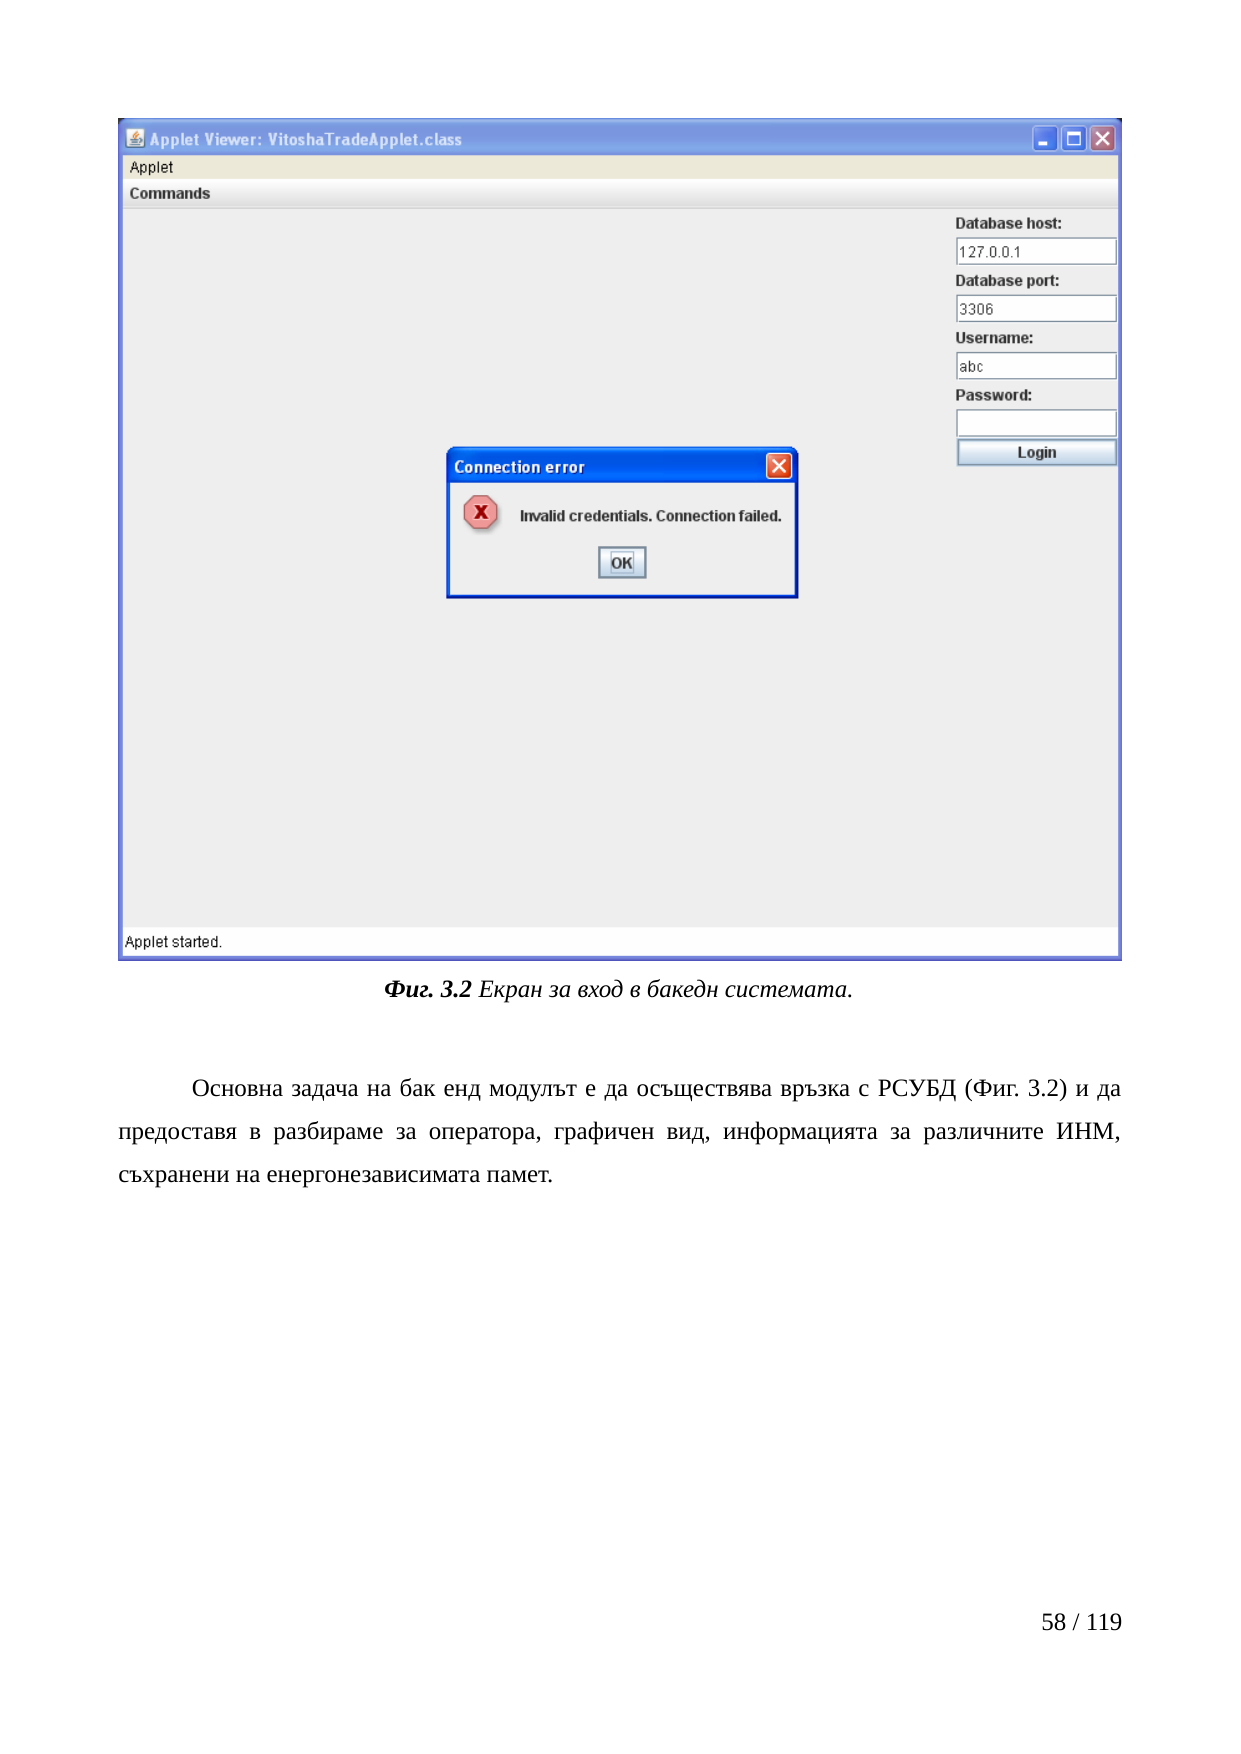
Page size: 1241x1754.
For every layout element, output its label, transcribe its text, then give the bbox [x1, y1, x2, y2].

text Основна задача на бак енд модулът е да осъществява връзка с РСУБД (Фиг. 3.2) и да предоставя в разбираме за оператора, графичен вид, информацията за различните ИНМ, съхранени на енергонезависимата памет. [118, 1073, 1122, 1188]
picture [118, 118, 1122, 961]
text Фиг. 3.2 Екран за вход в бакедн системата. [118, 961, 1122, 1003]
